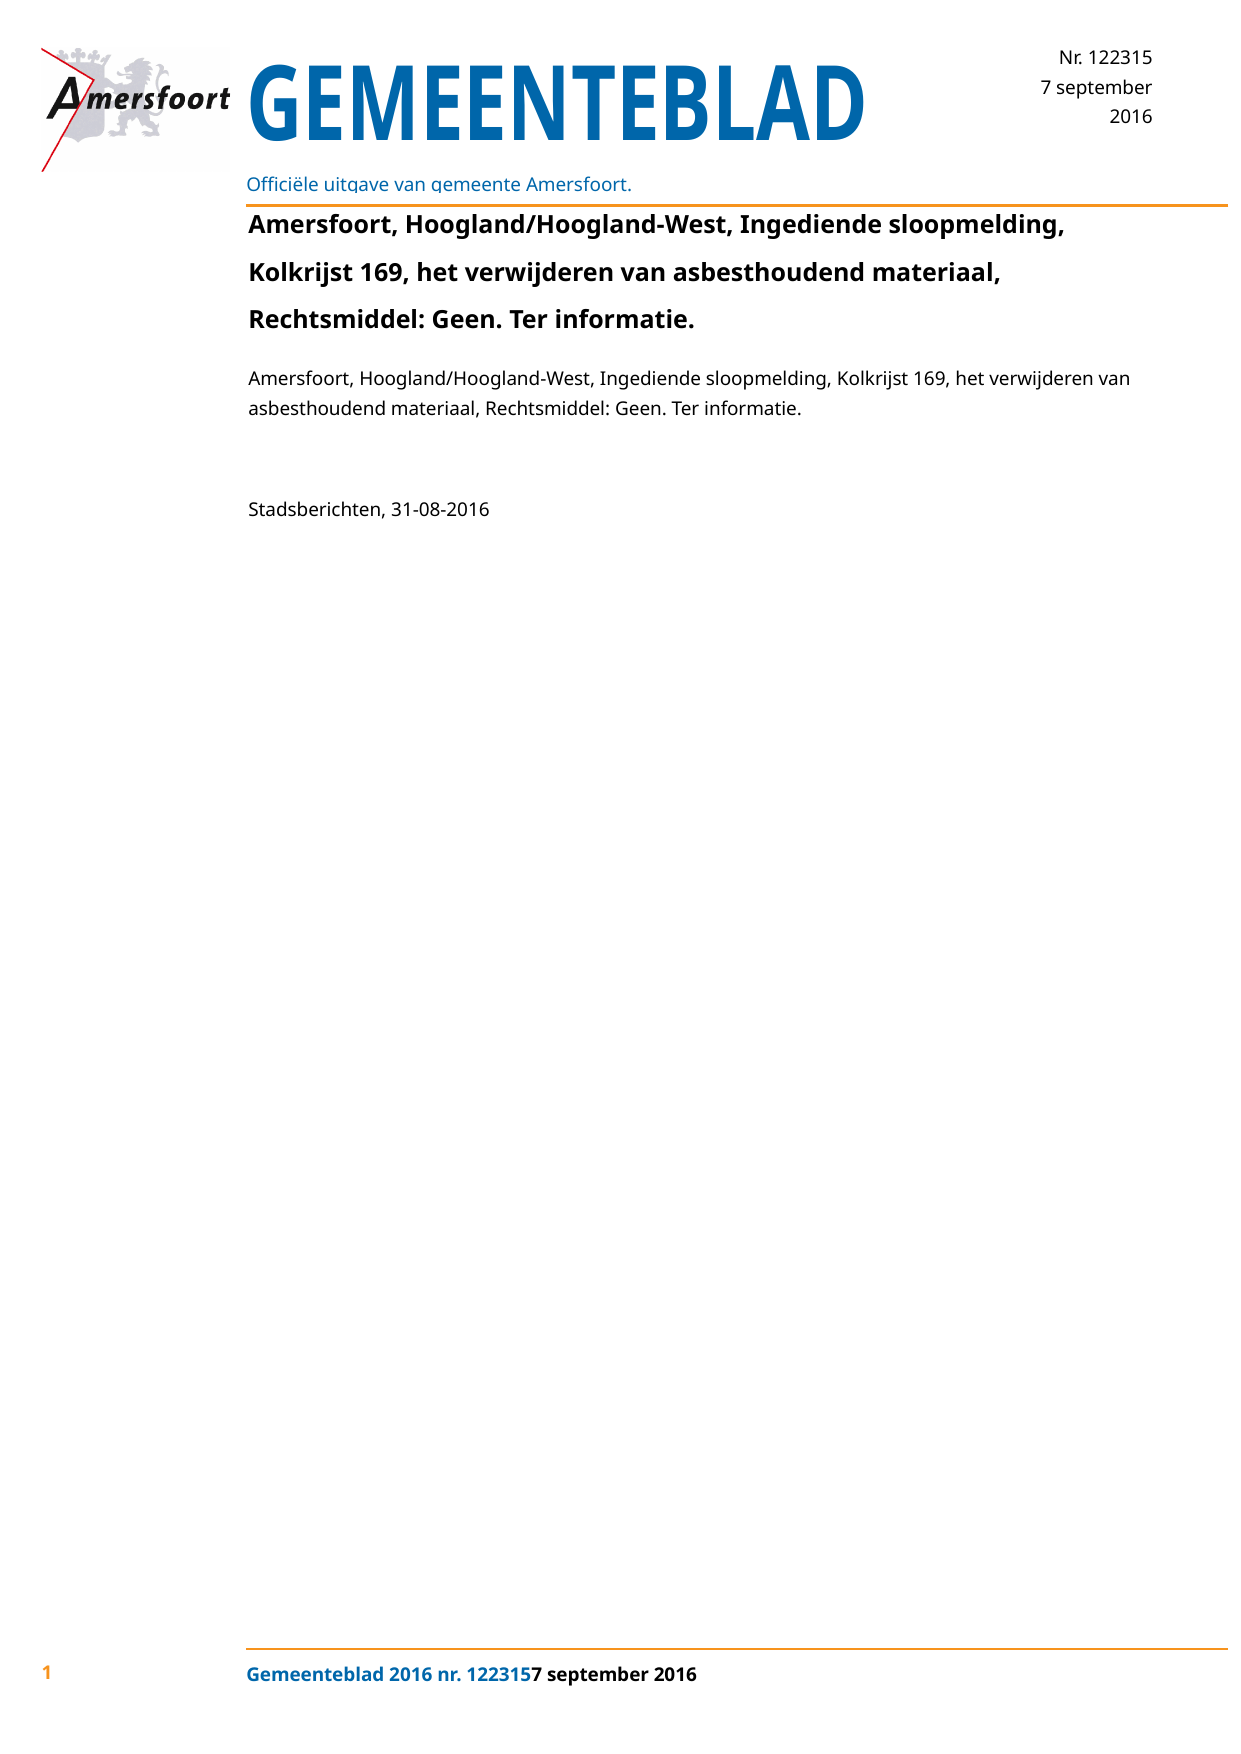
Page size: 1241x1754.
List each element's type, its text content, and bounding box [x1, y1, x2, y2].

picture [41, 47, 231, 172]
text Amersfoort, Hoogland/Hoogland-West, Ingediende sloopmelding, Kolkrijst 169, het verwijderen van asbesthoudend materiaal, Rechtsmiddel: Geen. Ter informatie. [248, 366, 1152, 421]
text Stadsberichten, 31-08-2016 [248, 496, 1152, 522]
text Amersfoort, Hoogland/Hoogland-West, Ingediende sloopmelding, Kolkrijst 169, het verwijderen van asbesthoudend materiaal, Rechtsmiddel: Geen. Ter informatie. [248, 207, 1152, 336]
